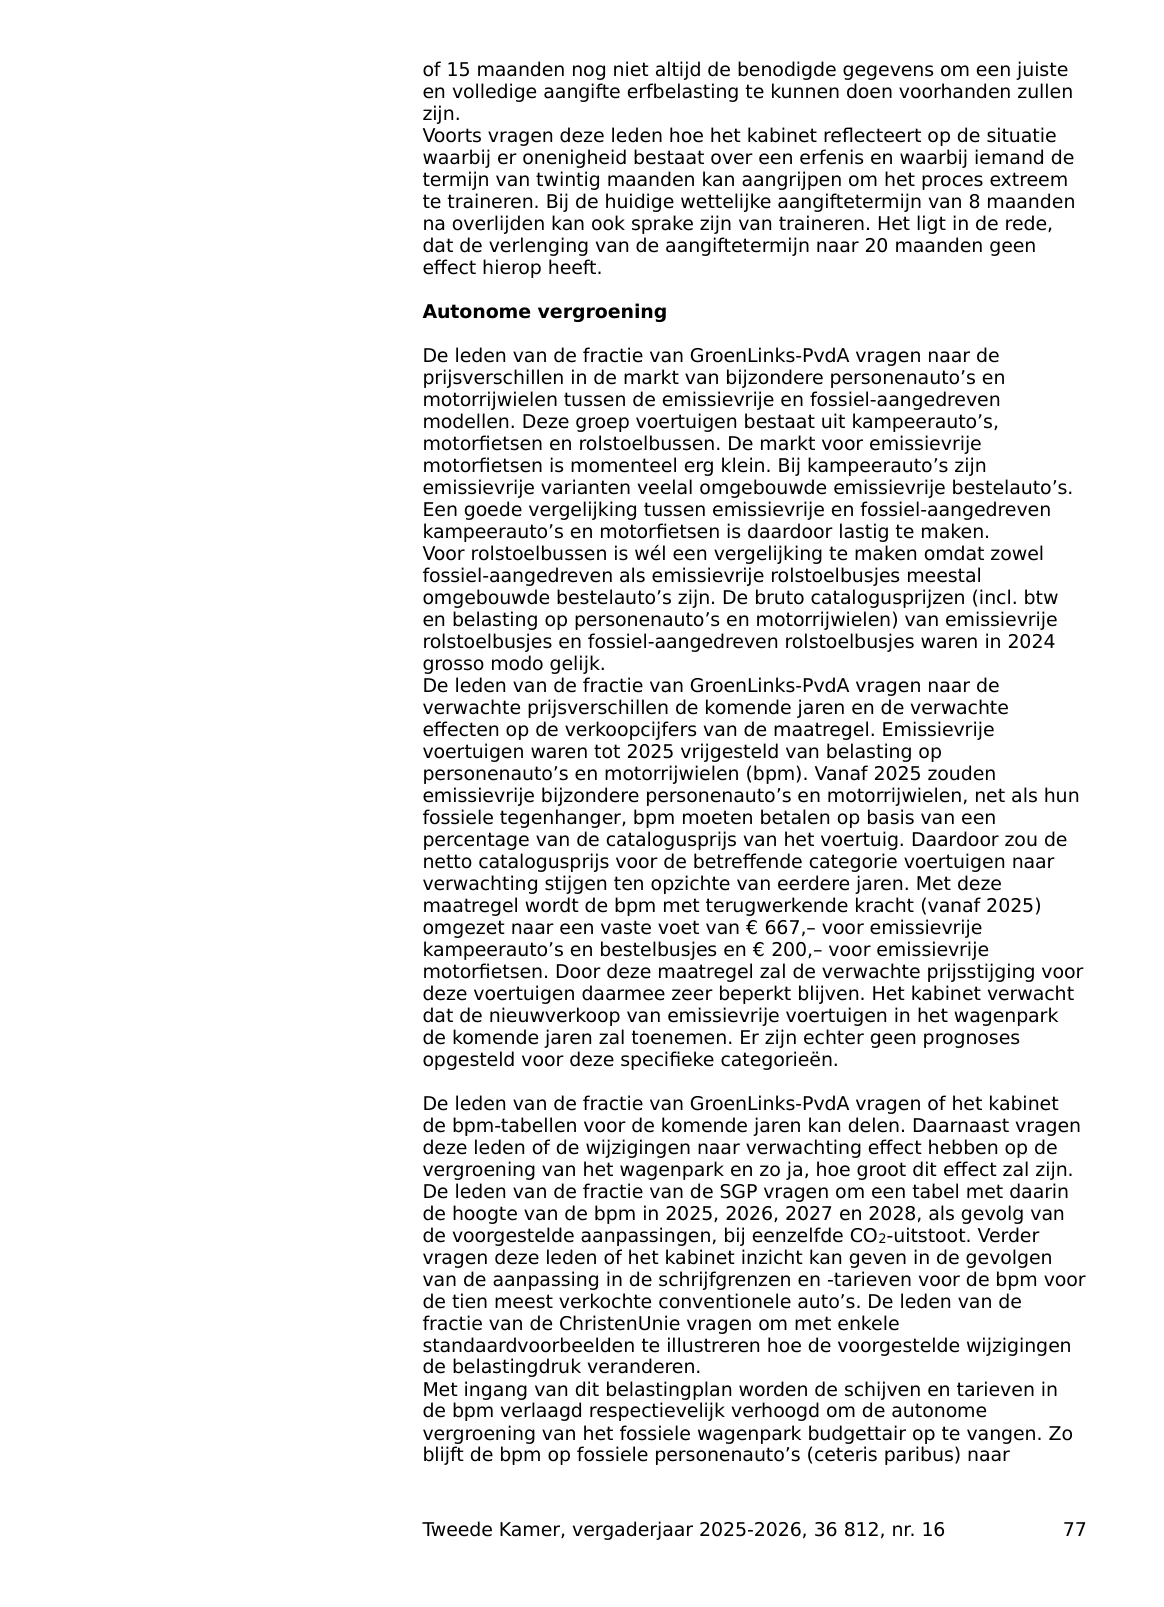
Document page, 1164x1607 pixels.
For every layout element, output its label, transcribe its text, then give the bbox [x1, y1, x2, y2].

subtitle Autonome vergroening [422, 301, 1087, 323]
text of 15 maanden nog niet altijd de benodigde gegevens om een juiste en volledige aangifte erfbelasting te kunnen doen voorhanden zullen zijn. [422, 59, 1087, 125]
text De leden van de fractie van GroenLinks-PvdA vragen of het kabinet de bpm-tabellen voor de komende jaren kan delen. Daarnaast vragen deze leden of de wijzigingen naar verwachting effect hebben op de vergroening van het wagenpark en zo ja, hoe groot dit effect zal zijn. De leden van de fractie van de SGP vragen om een tabel met daarin de hoogte van de bpm in 2025, 2026, 2027 en 2028, als gevolg van de voorgestelde aanpassingen, bij eenzelfde CO2-uitstoot. Verder vragen deze leden of het kabinet inzicht kan geven in de gevolgen van de aanpassing in de schrijfgrenzen en -tarieven voor de bpm voor de tien meest verkochte conventionele auto’s. De leden van de fractie van de ChristenUnie vragen om met enkele standaardvoorbeelden te illustreren hoe de voorgestelde wijzigingen de belastingdruk veranderen. [422, 1093, 1087, 1378]
text Met ingang van dit belastingplan worden de schijven en tarieven in de bpm verlaagd respectievelijk verhoogd om de autonome vergroening van het fossiele wagenpark budgettair op te vangen. Zo blijft de bpm op fossiele personenauto’s (ceteris paribus) naar [422, 1378, 1087, 1466]
text Voor rolstoelbussen is wél een vergelijking te maken omdat zowel fossiel-aangedreven als emissievrije rolstoelbusjes meestal omgebouwde bestelauto’s zijn. De bruto catalogusprijzen (incl. btw en belasting op personenauto’s en motorrijwielen) van emissievrije rolstoelbusjes en fossiel-aangedreven rolstoelbusjes waren in 2024 grosso modo gelijk. [422, 543, 1087, 675]
text Voorts vragen deze leden hoe het kabinet reflecteert op de situatie waarbij er onenigheid bestaat over een erfenis en waarbij iemand de termijn van twintig maanden kan aangrijpen om het proces extreem te traineren. Bij de huidige wettelijke aangiftetermijn van 8 maanden na overlijden kan ook sprake zijn van traineren. Het ligt in de rede, dat de verlenging van de aangiftetermijn naar 20 maanden geen effect hierop heeft. [422, 125, 1087, 279]
text De leden van de fractie van GroenLinks-PvdA vragen naar de prijsverschillen in de markt van bijzondere personenauto’s en motorrijwielen tussen de emissievrije en fossiel-aangedreven modellen. Deze groep voertuigen bestaat uit kampeerauto’s, motorfietsen en rolstoelbussen. De markt voor emissievrije motorfietsen is momenteel erg klein. Bij kampeerauto’s zijn emissievrije varianten veelal omgebouwde emissievrije bestelauto’s. Een goede vergelijking tussen emissievrije en fossiel-aangedreven kampeerauto’s en motorfietsen is daardoor lastig te maken. [422, 345, 1087, 543]
text De leden van de fractie van GroenLinks-PvdA vragen naar de verwachte prijsverschillen de komende jaren en de verwachte effecten op de verkoopcijfers van de maatregel. Emissievrije voertuigen waren tot 2025 vrijgesteld van belasting op personenauto’s en motorrijwielen (bpm). Vanaf 2025 zouden emissievrije bijzondere personenauto’s en motorrijwielen, net als hun fossiele tegenhanger, bpm moeten betalen op basis van een percentage van de catalogusprijs van het voertuig. Daardoor zou de netto catalogusprijs voor de betreffende categorie voertuigen naar verwachting stijgen ten opzichte van eerdere jaren. Met deze maatregel wordt de bpm met terugwerkende kracht (vanaf 2025) omgezet naar een vaste voet van € 667,– voor emissievrije kampeerauto’s en bestelbusjes en € 200,– voor emissievrije motorfietsen. Door deze maatregel zal de verwachte prijsstijging voor deze voertuigen daarmee zeer beperkt blijven. Het kabinet verwacht dat de nieuwverkoop van emissievrije voertuigen in het wagenpark de komende jaren zal toenemen. Er zijn echter geen prognoses opgesteld voor deze specifieke categorieën. [422, 675, 1087, 1071]
